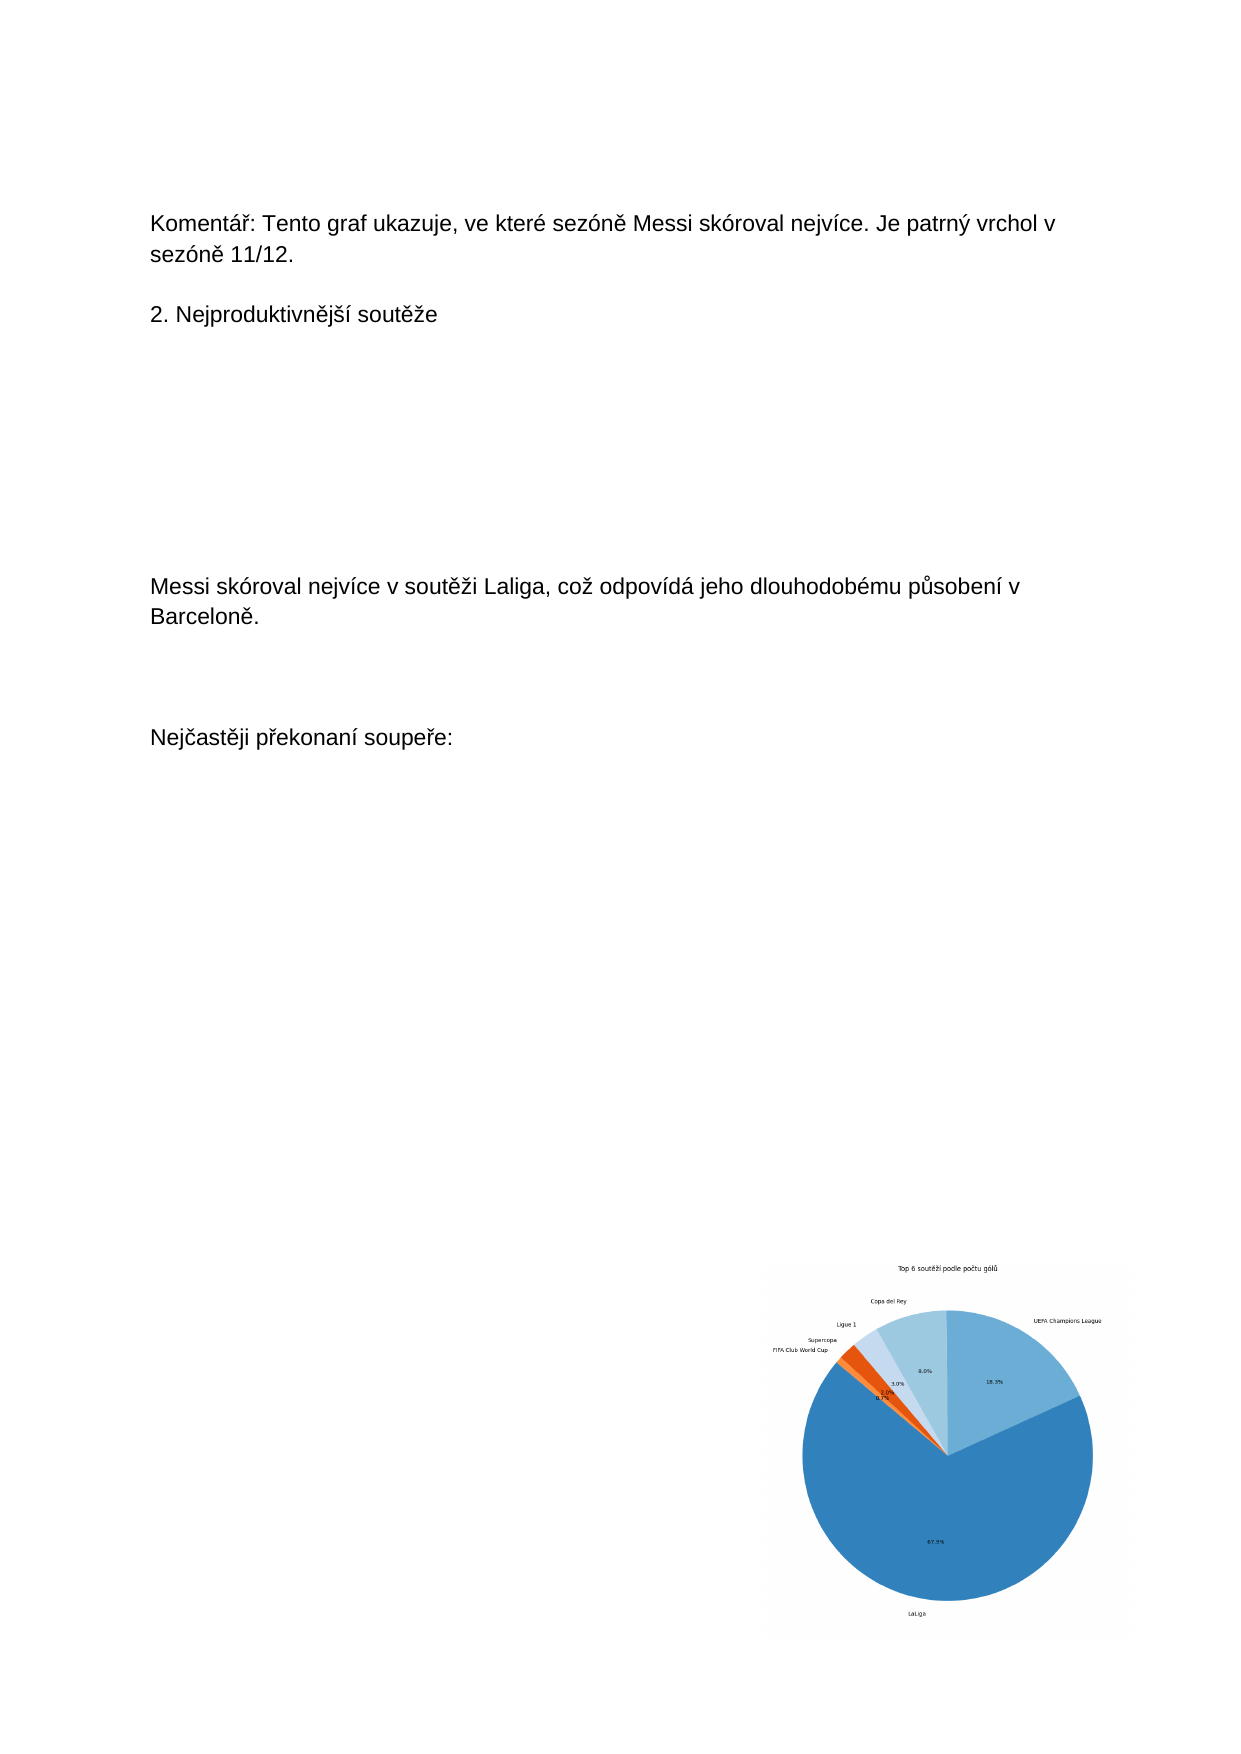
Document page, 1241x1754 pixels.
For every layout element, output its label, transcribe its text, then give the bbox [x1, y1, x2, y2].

text Komentář: Tento graf ukazuje, ve které sezóně Messi skóroval nejvíce. Je patrný vrchol v sezóně 11/12. 2. Nejproduktivnější soutěže Messi skóroval nejvíce v soutěži Laliga, což odpovídá jeho dlouhodobému působení v Barceloně. Nejčastěji překonaní soupeře: [150, 150, 1090, 750]
picture [762, 1261, 1133, 1641]
